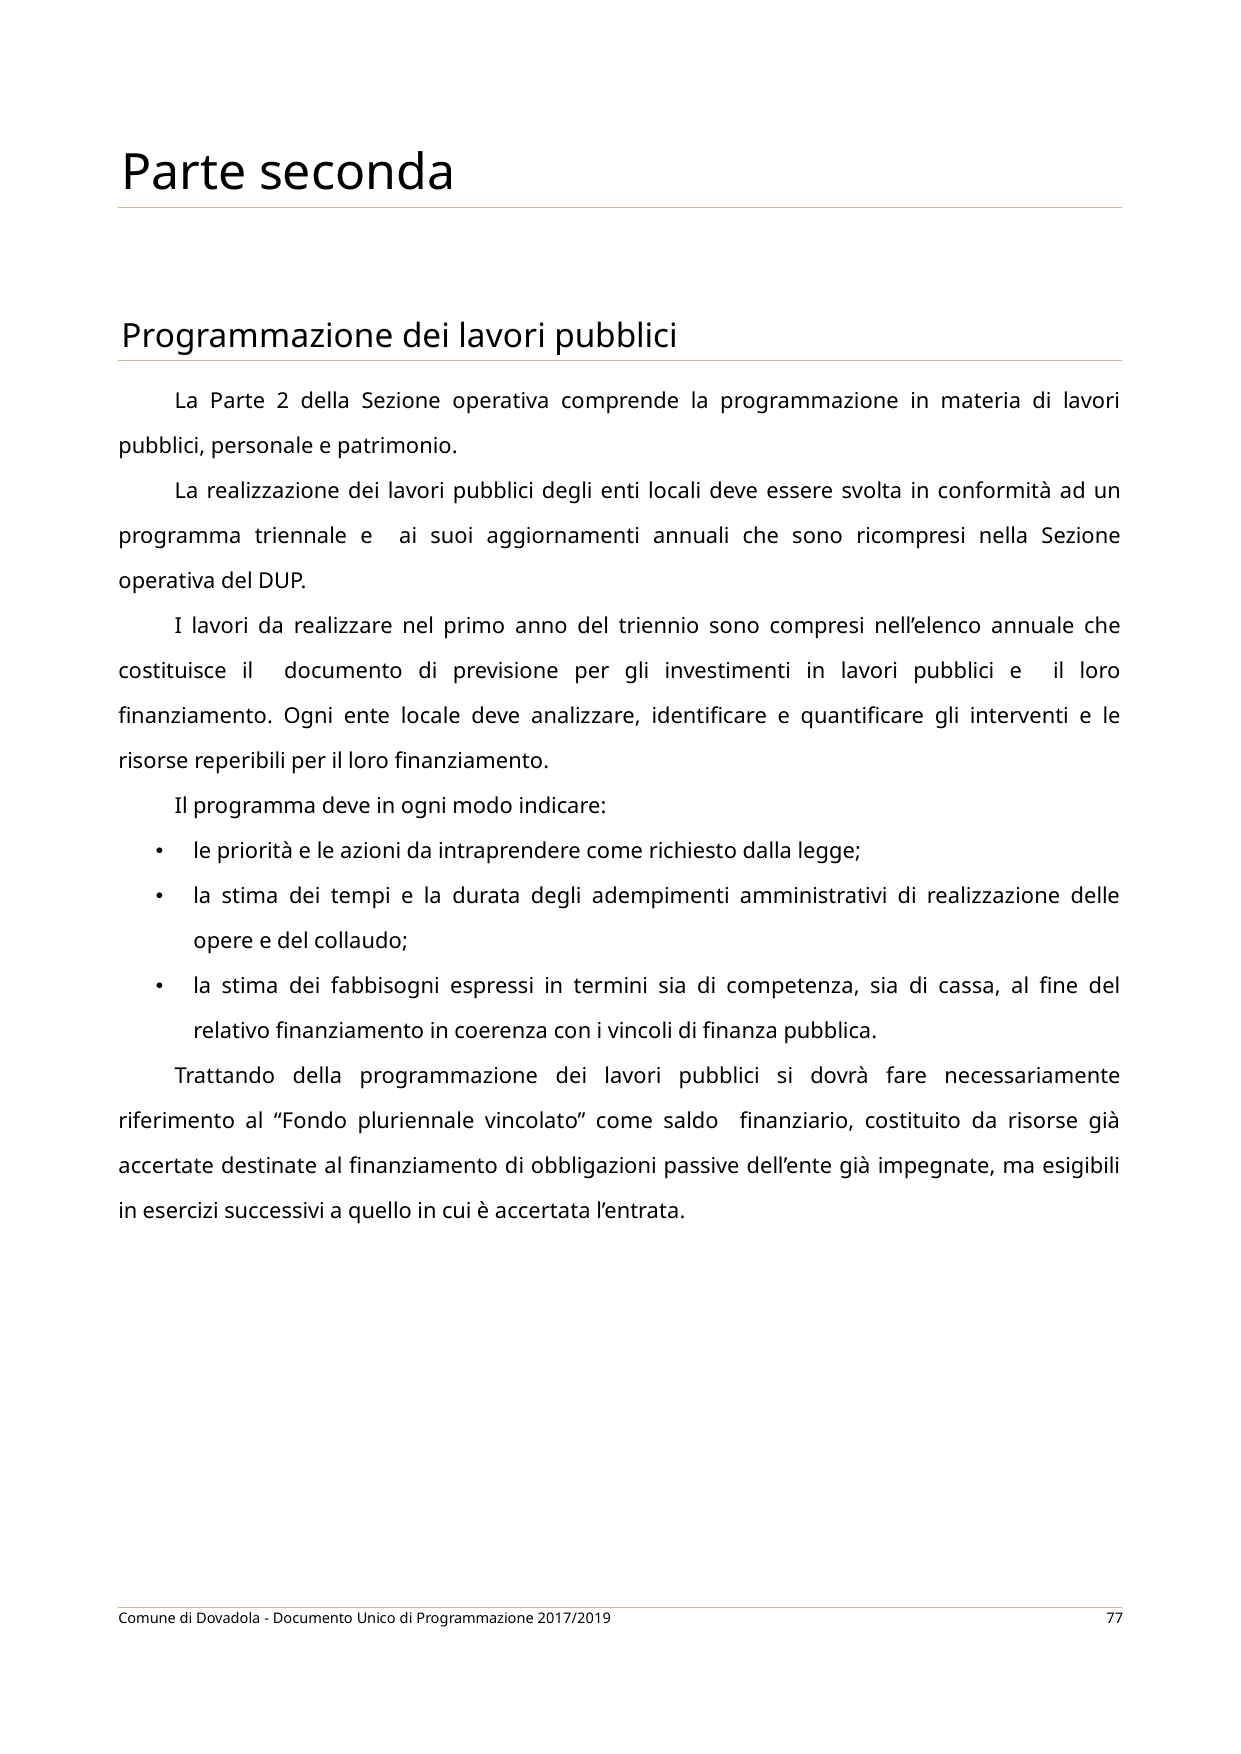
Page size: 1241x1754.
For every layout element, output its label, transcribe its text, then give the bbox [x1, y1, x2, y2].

text I lavori da realizzare nel primo anno del triennio sono compresi nell’elenco annuale che costituisce il documento di previsione per gli investimenti in lavori pubblici e il loro finanziamento. Ogni ente locale deve analizzare, identificare e quantificare gli interventi e le risorse reperibili per il loro finanziamento. [118, 610, 1122, 775]
list la stima dei fabbisogni espressi in termini sia di competenza, sia di cassa, al fine del relativo finanziamento in coerenza con i vincoli di finanza pubblica. [156, 970, 1122, 1045]
text La Parte 2 della Sezione operativa comprende la programmazione in materia di lavori pubblici, personale e patrimonio. [118, 385, 1122, 460]
text Trattando della programmazione dei lavori pubblici si dovrà fare necessariamente riferimento al “Fondo pluriennale vincolato” come saldo finanziario, costituito da risorse già accertate destinate al finanziamento di obbligazioni passive dell’ente già impegnate, ma esigibili in esercizi successivi a quello in cui è accertata l’entrata. [118, 1060, 1122, 1225]
text Programmazione dei lavori pubblici [118, 308, 1122, 360]
list la stima dei tempi e la durata degli adempimenti amministrativi di realizzazione delle opere e del collaudo; [156, 880, 1122, 955]
text Il programma deve in ogni modo indicare: [118, 790, 1122, 820]
subtitle Parte seconda [118, 133, 1122, 207]
list le priorità e le azioni da intraprendere come richiesto dalla legge; [156, 835, 1122, 865]
text La realizzazione dei lavori pubblici degli enti locali deve essere svolta in conformità ad un programma triennale e ai suoi aggiornamenti annuali che sono ricompresi nella Sezione operativa del DUP. [118, 475, 1122, 595]
